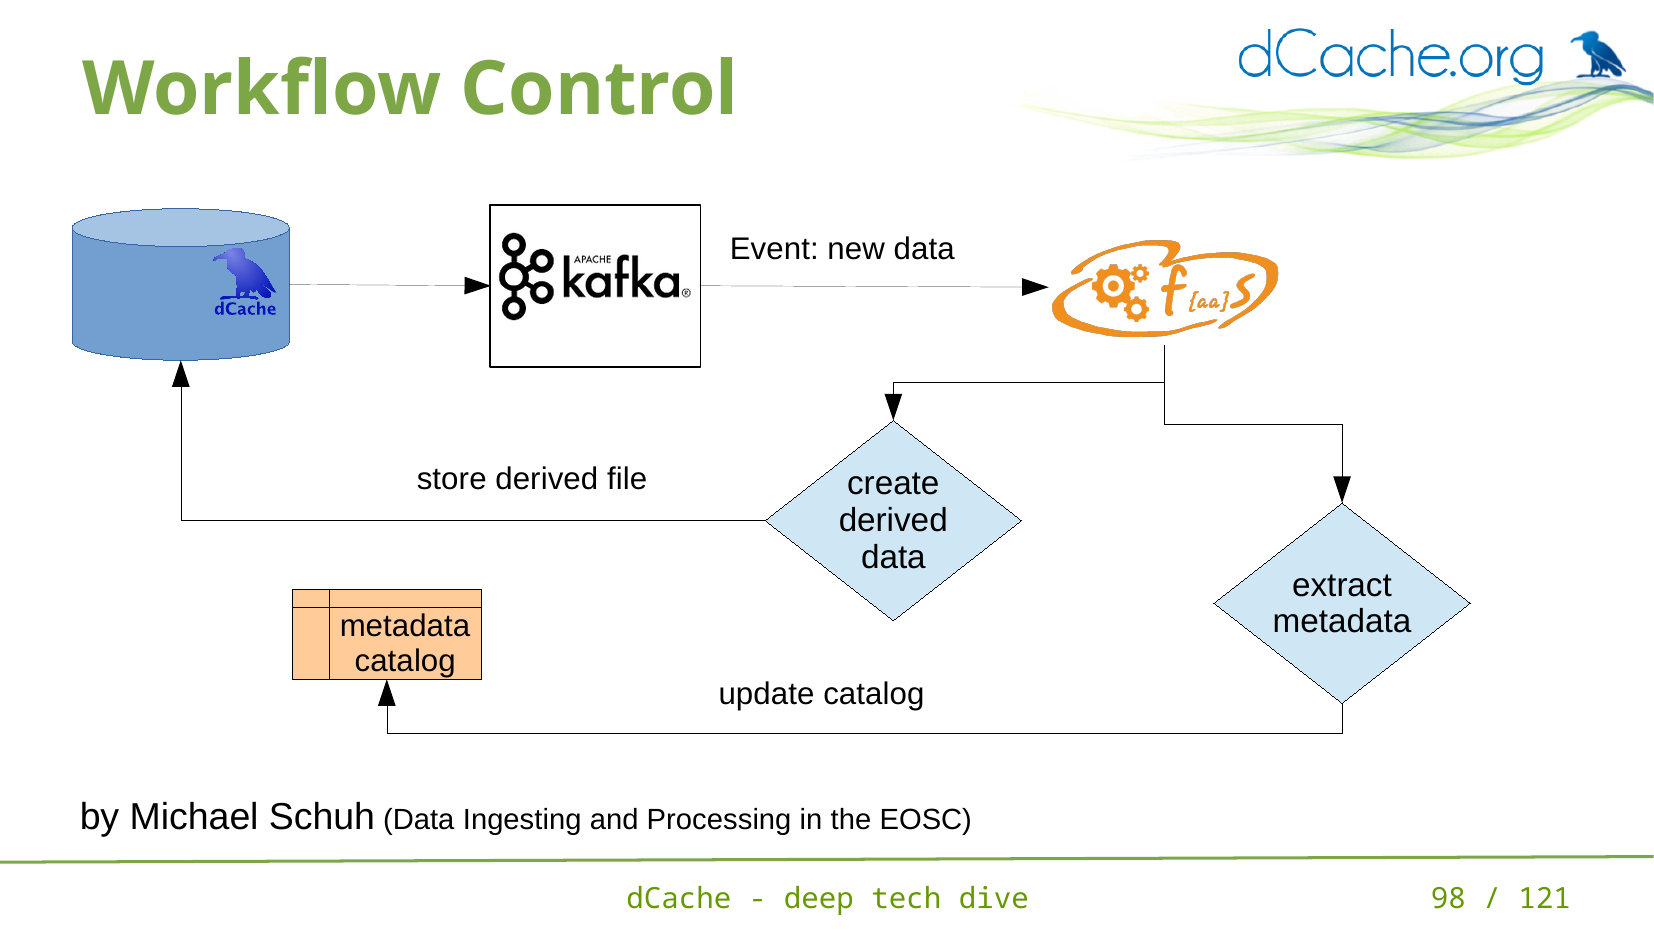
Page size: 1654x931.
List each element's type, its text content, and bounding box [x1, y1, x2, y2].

title Workflow Control [82, 40, 1605, 131]
picture [1048, 229, 1280, 345]
text_box OSD [72, 208, 290, 247]
text_box update catalog [703, 668, 941, 719]
picture [956, 16, 1654, 169]
text_box by Michael Schuh (Data Ingesting and Processing in the EOSC) [65, 787, 1600, 848]
text_box metadata catalog [292, 589, 482, 680]
text_box Event: new data [715, 223, 971, 274]
text_box store derived file [402, 454, 663, 504]
picture [491, 205, 700, 367]
text_box [72, 229, 290, 361]
text_box extract metadata [1213, 503, 1471, 704]
picture [213, 248, 277, 315]
text_box create derived data [765, 420, 1022, 621]
